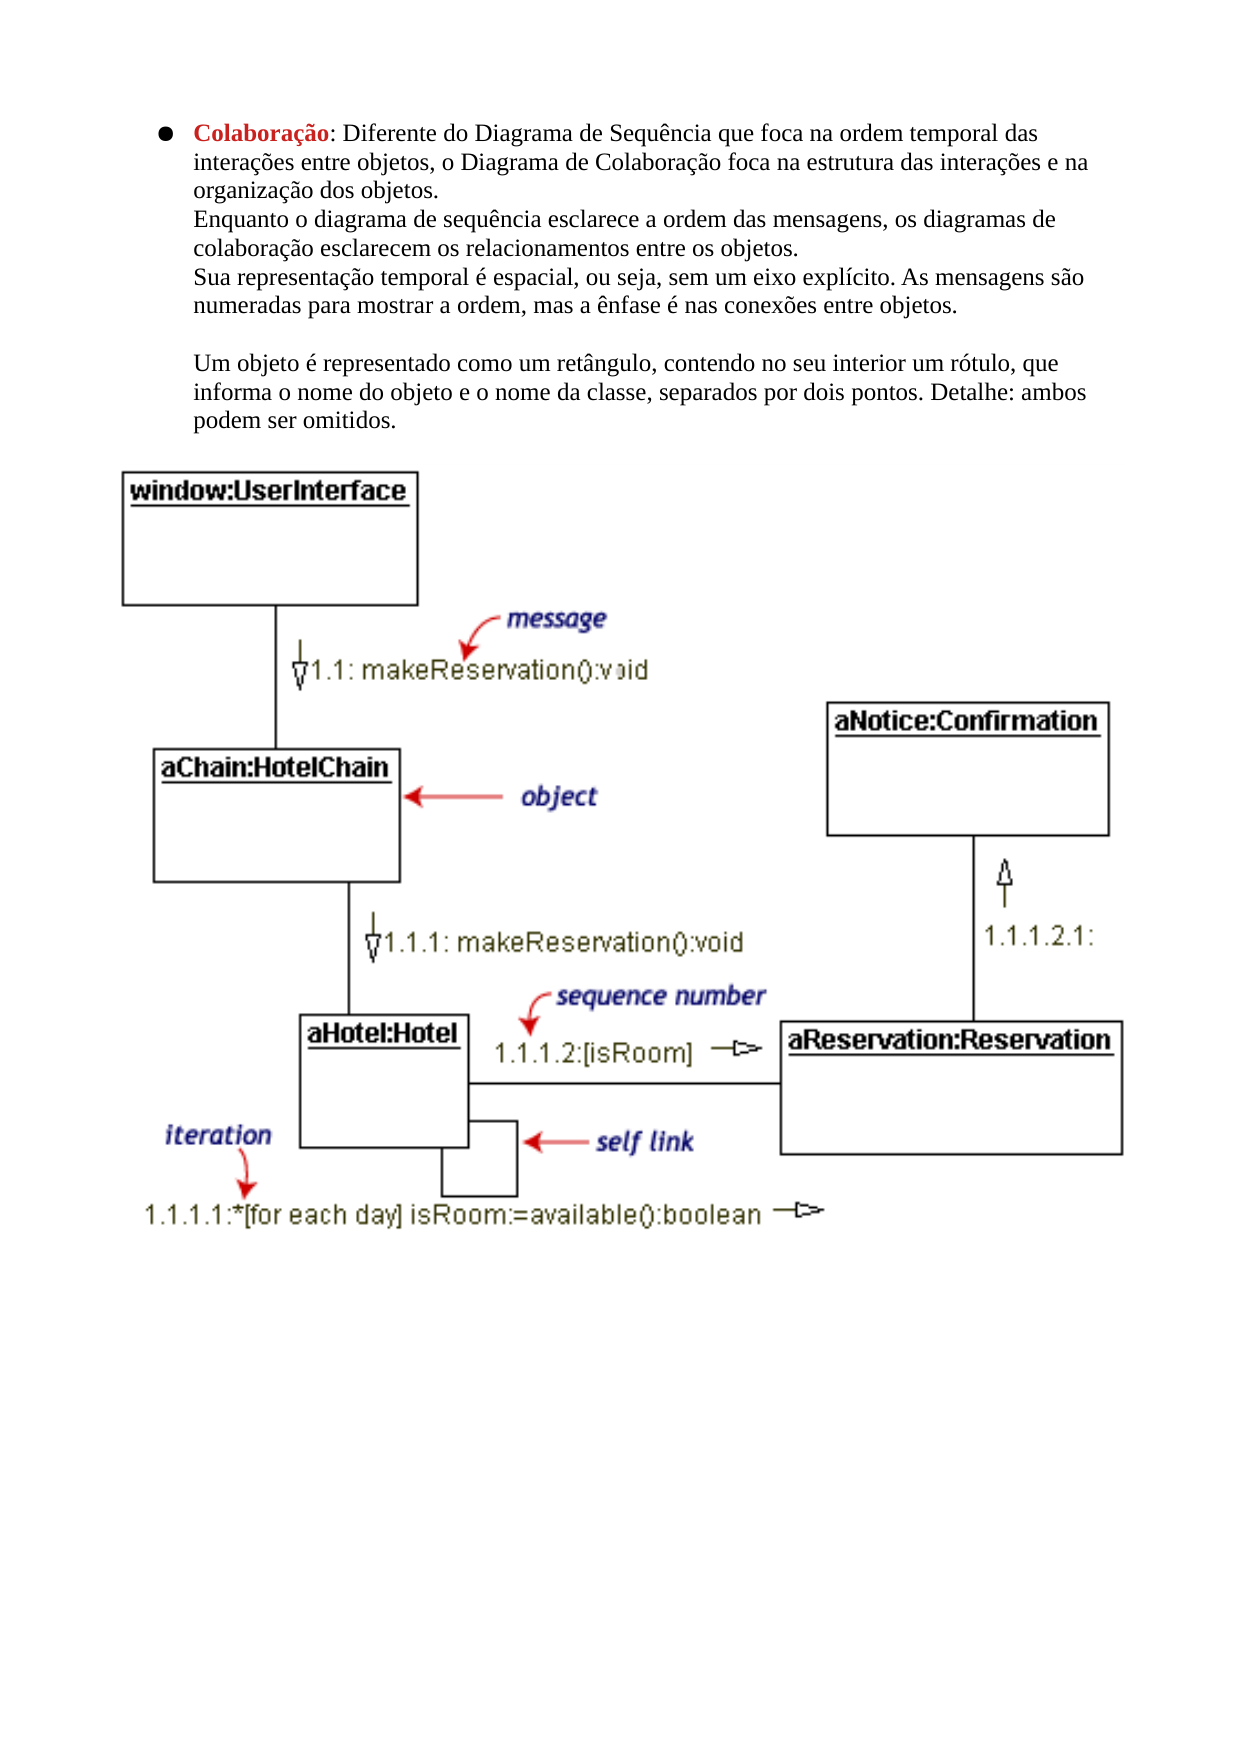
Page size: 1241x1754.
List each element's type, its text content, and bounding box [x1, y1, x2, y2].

list Colaboração: Diferente do Diagrama de Sequência que foca na ordem temporal das interações entre objetos, o Diagrama de Colaboração foca na estrutura das interações e na organização dos objetos. Enquanto o diagrama de sequência esclarece a ordem das mensagens, os diagramas de colaboração esclarecem os relacionamentos entre os objetos. Sua representação temporal é espacial, ou seja, sem um eixo explícito. As mensagens são numeradas para mostrar a ordem, mas a ênfase é nas conexões entre objetos. [156, 118, 1122, 319]
picture [118, 463, 1126, 1238]
list Um objeto é representado como um retângulo, contendo no seu interior um rótulo, que informa o nome do objeto e o nome da classe, separados por dois pontos. Detalhe: ambos podem ser omitidos. [156, 319, 1122, 434]
